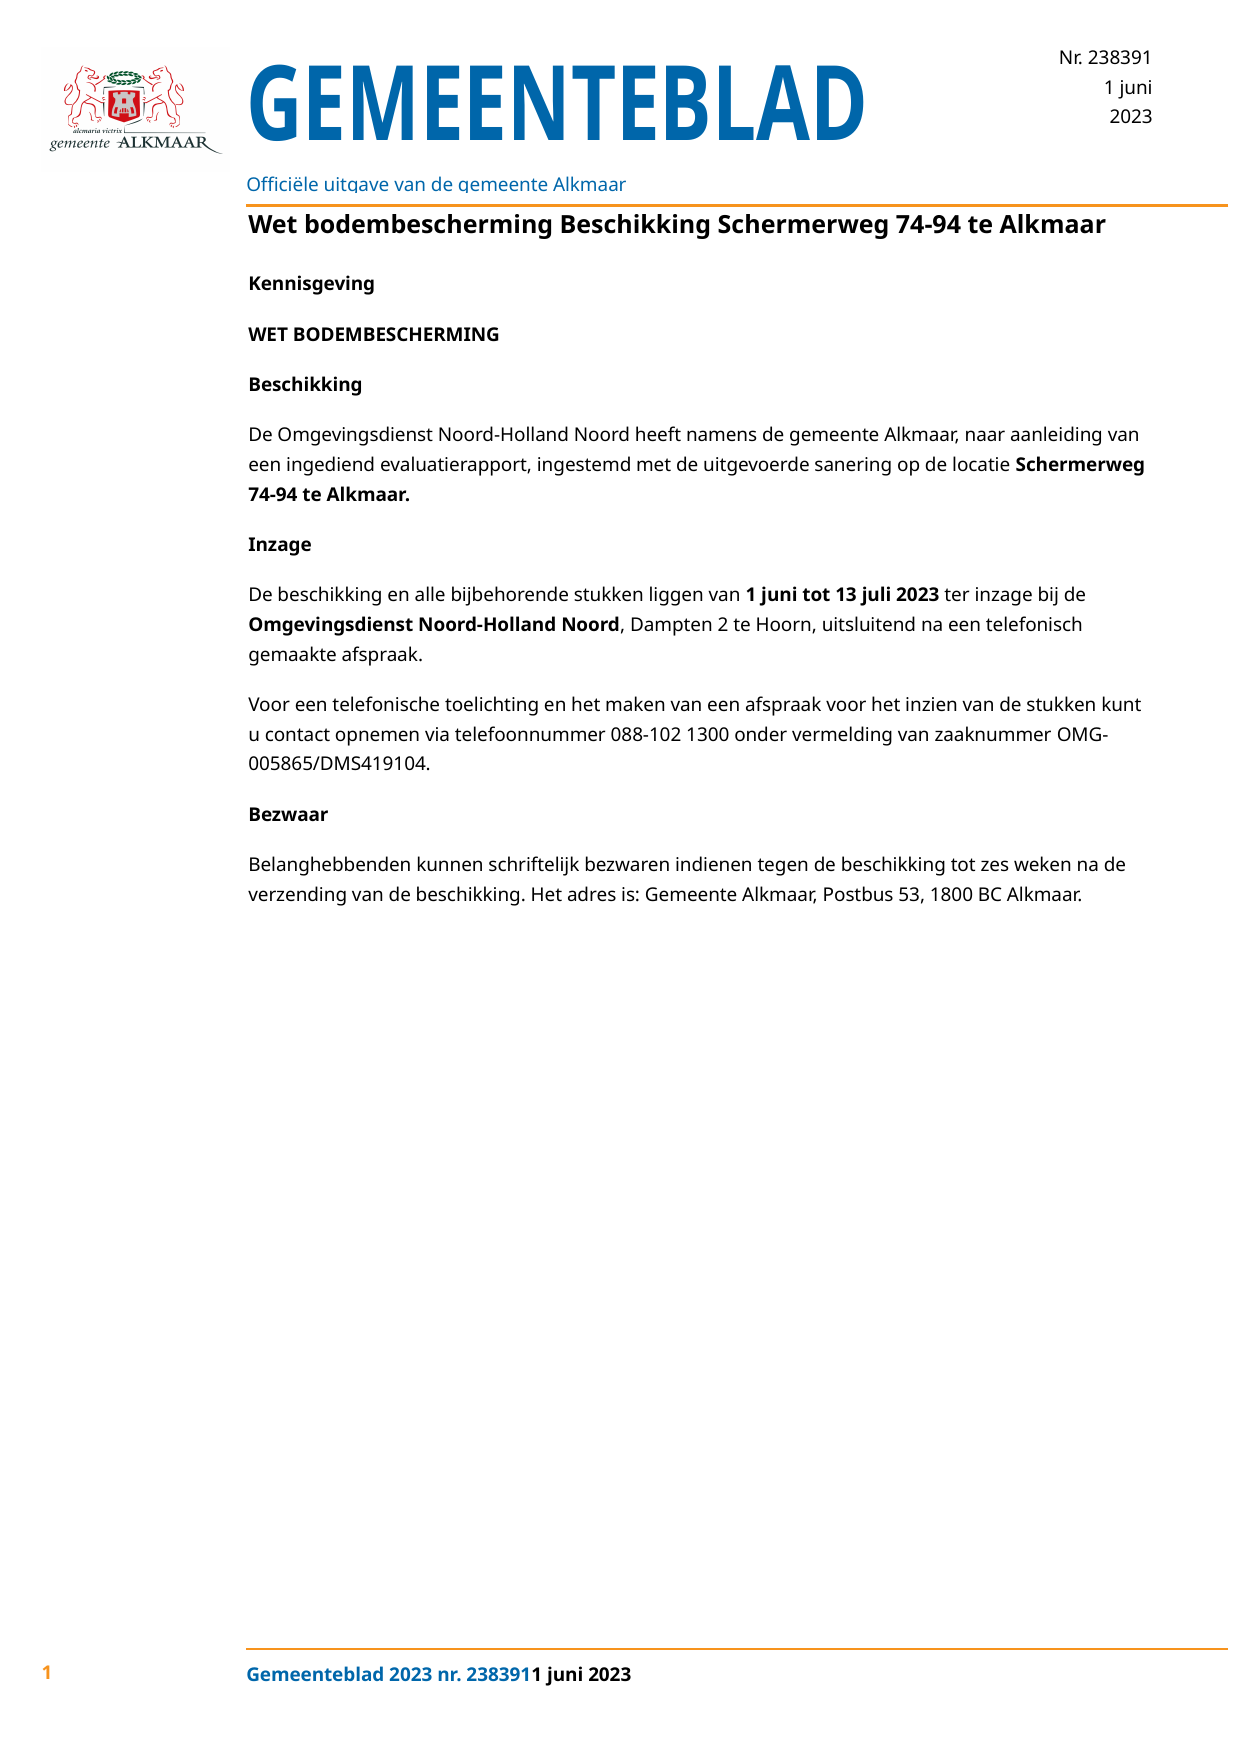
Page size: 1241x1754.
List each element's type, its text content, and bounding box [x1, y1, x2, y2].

text De Omgevingsdienst Noord-Holland Noord heeft namens de gemeente Alkmaar, naar aanleiding van een ingediend evaluatierapport, ingestemd met de uitgevoerde sanering op de locatie Schermerweg 74-94 te Alkmaar. [248, 422, 1152, 506]
picture [41, 47, 231, 172]
text WET BODEMBESCHERMING [248, 321, 1152, 346]
text Inzage [248, 531, 1152, 557]
text Kennisgeving [248, 270, 1152, 296]
text Bezwaar [248, 801, 1152, 826]
text Wet bodembescherming Beschikking Schermerweg 74-94 te Alkmaar [248, 207, 1152, 241]
text Voor een telefonische toelichting en het maken van een afspraak voor het inzien van de stukken kunt u contact opnemen via telefoonnummer 088-102 1300 onder vermelding van zaaknummer OMG-005865/DMS419104. [248, 691, 1152, 776]
text De beschikking en alle bijbehorende stukken liggen van 1 juni tot 13 juli 2023 ter inzage bij de Omgevingsdienst Noord-Holland Noord, Dampten 2 te Hoorn, uitsluitend na een telefonisch gemaakte afspraak. [248, 582, 1152, 666]
text Beschikking [248, 371, 1152, 397]
text Belanghebbenden kunnen schriftelijk bezwaren indienen tegen de beschikking tot zes weken na de verzending van de beschikking. Het adres is: Gemeente Alkmaar, Postbus 53, 1800 BC Alkmaar. [248, 851, 1152, 906]
